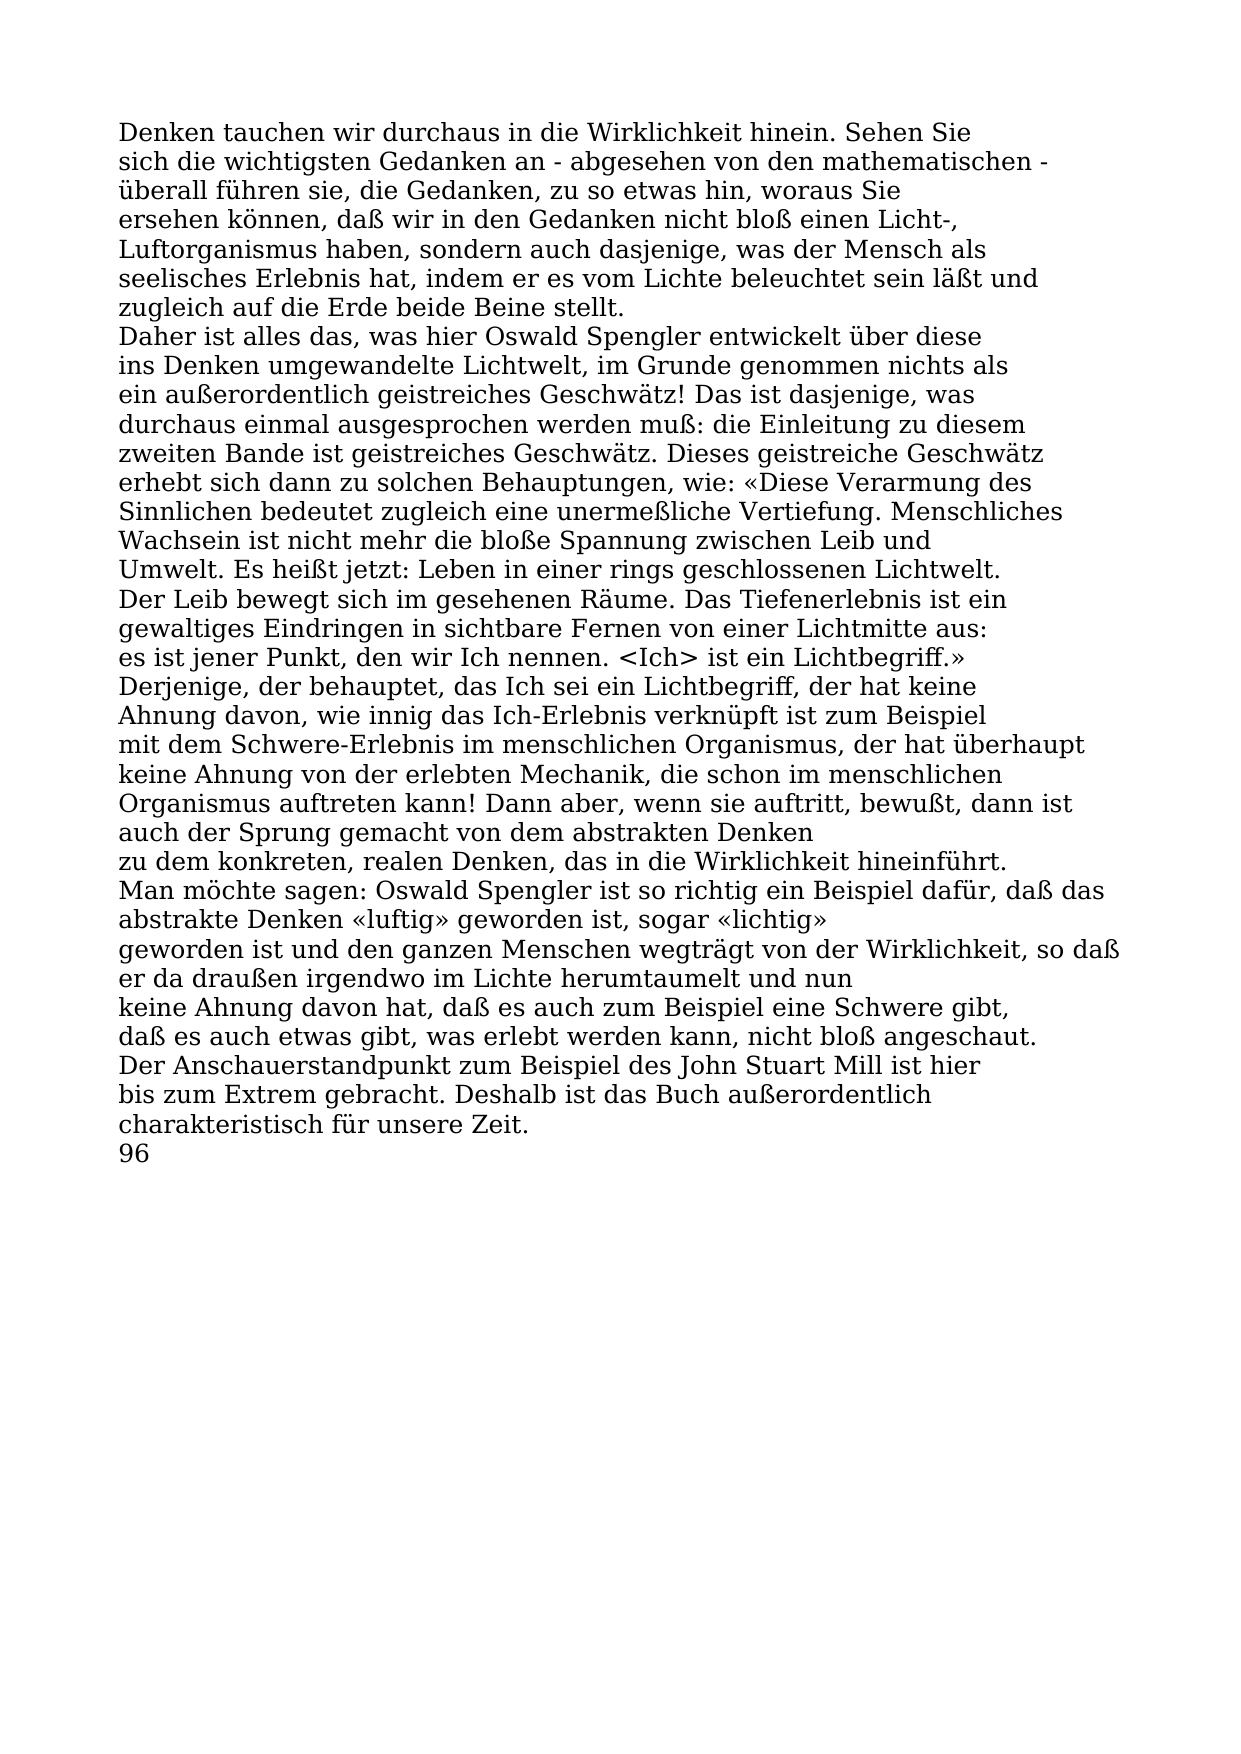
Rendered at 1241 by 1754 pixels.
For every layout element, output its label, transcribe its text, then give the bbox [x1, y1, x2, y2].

text Der Leib bewegt sich im gesehenen Räume. Das Tiefenerlebnis ist ein [118, 585, 1122, 614]
text es ist jener Punkt, den wir Ich nennen. <Ich> ist ein Lichtbegriff.» [118, 643, 1122, 672]
text ein außerordentlich geistreiches Geschwätz! Das ist dasjenige, was [118, 381, 1122, 410]
text sich die wichtigsten Gedanken an - abgesehen von den mathematischen - überall führen sie, die Gedanken, zu so etwas hin, woraus Sie [118, 147, 1122, 206]
text Man möchte sagen: Oswald Spengler ist so richtig ein Beispiel dafür, daß das abstrakte Denken «luftig» geworden ist, sogar «lichtig» [118, 876, 1122, 935]
text zugleich auf die Erde beide Beine stellt. [118, 293, 1122, 322]
text gewaltiges Eindringen in sichtbare Fernen von einer Lichtmitte aus: [118, 614, 1122, 643]
text Luftorganismus haben, sondern auch dasjenige, was der Mensch als [118, 235, 1122, 264]
text Ahnung davon, wie innig das Ich-Erlebnis verknüpft ist zum Beispiel [118, 701, 1122, 731]
text Denken tauchen wir durchaus in die Wirklichkeit hinein. Sehen Sie [118, 118, 1122, 147]
text daß es auch etwas gibt, was erlebt werden kann, nicht bloß angeschaut. [118, 1022, 1122, 1051]
text bis zum Extrem gebracht. Deshalb ist das Buch außerordentlich charakteristisch für unsere Zeit. [118, 1081, 1122, 1139]
text zweiten Bande ist geistreiches Geschwätz. Dieses geistreiche Geschwätz [118, 439, 1122, 468]
text Derjenige, der behauptet, das Ich sei ein Lichtbegriff, der hat keine [118, 672, 1122, 701]
text geworden ist und den ganzen Menschen wegträgt von der Wirklichkeit, so daß er da draußen irgendwo im Lichte herumtaumelt und nun [118, 935, 1122, 993]
text 96 [118, 1139, 1122, 1168]
text seelisches Erlebnis hat, indem er es vom Lichte beleuchtet sein läßt und [118, 264, 1122, 293]
text Sinnlichen bedeutet zugleich eine unermeßliche Vertiefung. Menschliches Wachsein ist nicht mehr die bloße Spannung zwischen Leib und [118, 497, 1122, 556]
text ins Denken umgewandelte Lichtwelt, im Grunde genommen nichts als [118, 351, 1122, 381]
text zu dem konkreten, realen Denken, das in die Wirklichkeit hineinführt. [118, 847, 1122, 876]
text mit dem Schwere-Erlebnis im menschlichen Organismus, der hat überhaupt keine Ahnung von der erlebten Mechanik, die schon im menschlichen Organismus auftreten kann! Dann aber, wenn sie auftritt, bewußt, dann ist auch der Sprung gemacht von dem abstrakten Denken [118, 731, 1122, 847]
text keine Ahnung davon hat, daß es auch zum Beispiel eine Schwere gibt, [118, 993, 1122, 1022]
text durchaus einmal ausgesprochen werden muß: die Einleitung zu diesem [118, 410, 1122, 439]
text Der Anschauerstandpunkt zum Beispiel des John Stuart Mill ist hier [118, 1051, 1122, 1081]
text ersehen können, daß wir in den Gedanken nicht bloß einen Licht-, [118, 206, 1122, 235]
text Daher ist alles das, was hier Oswald Spengler entwickelt über diese [118, 322, 1122, 351]
text erhebt sich dann zu solchen Behauptungen, wie: «Diese Verarmung des [118, 468, 1122, 497]
text Umwelt. Es heißt jetzt: Leben in einer rings geschlossenen Lichtwelt. [118, 556, 1122, 585]
